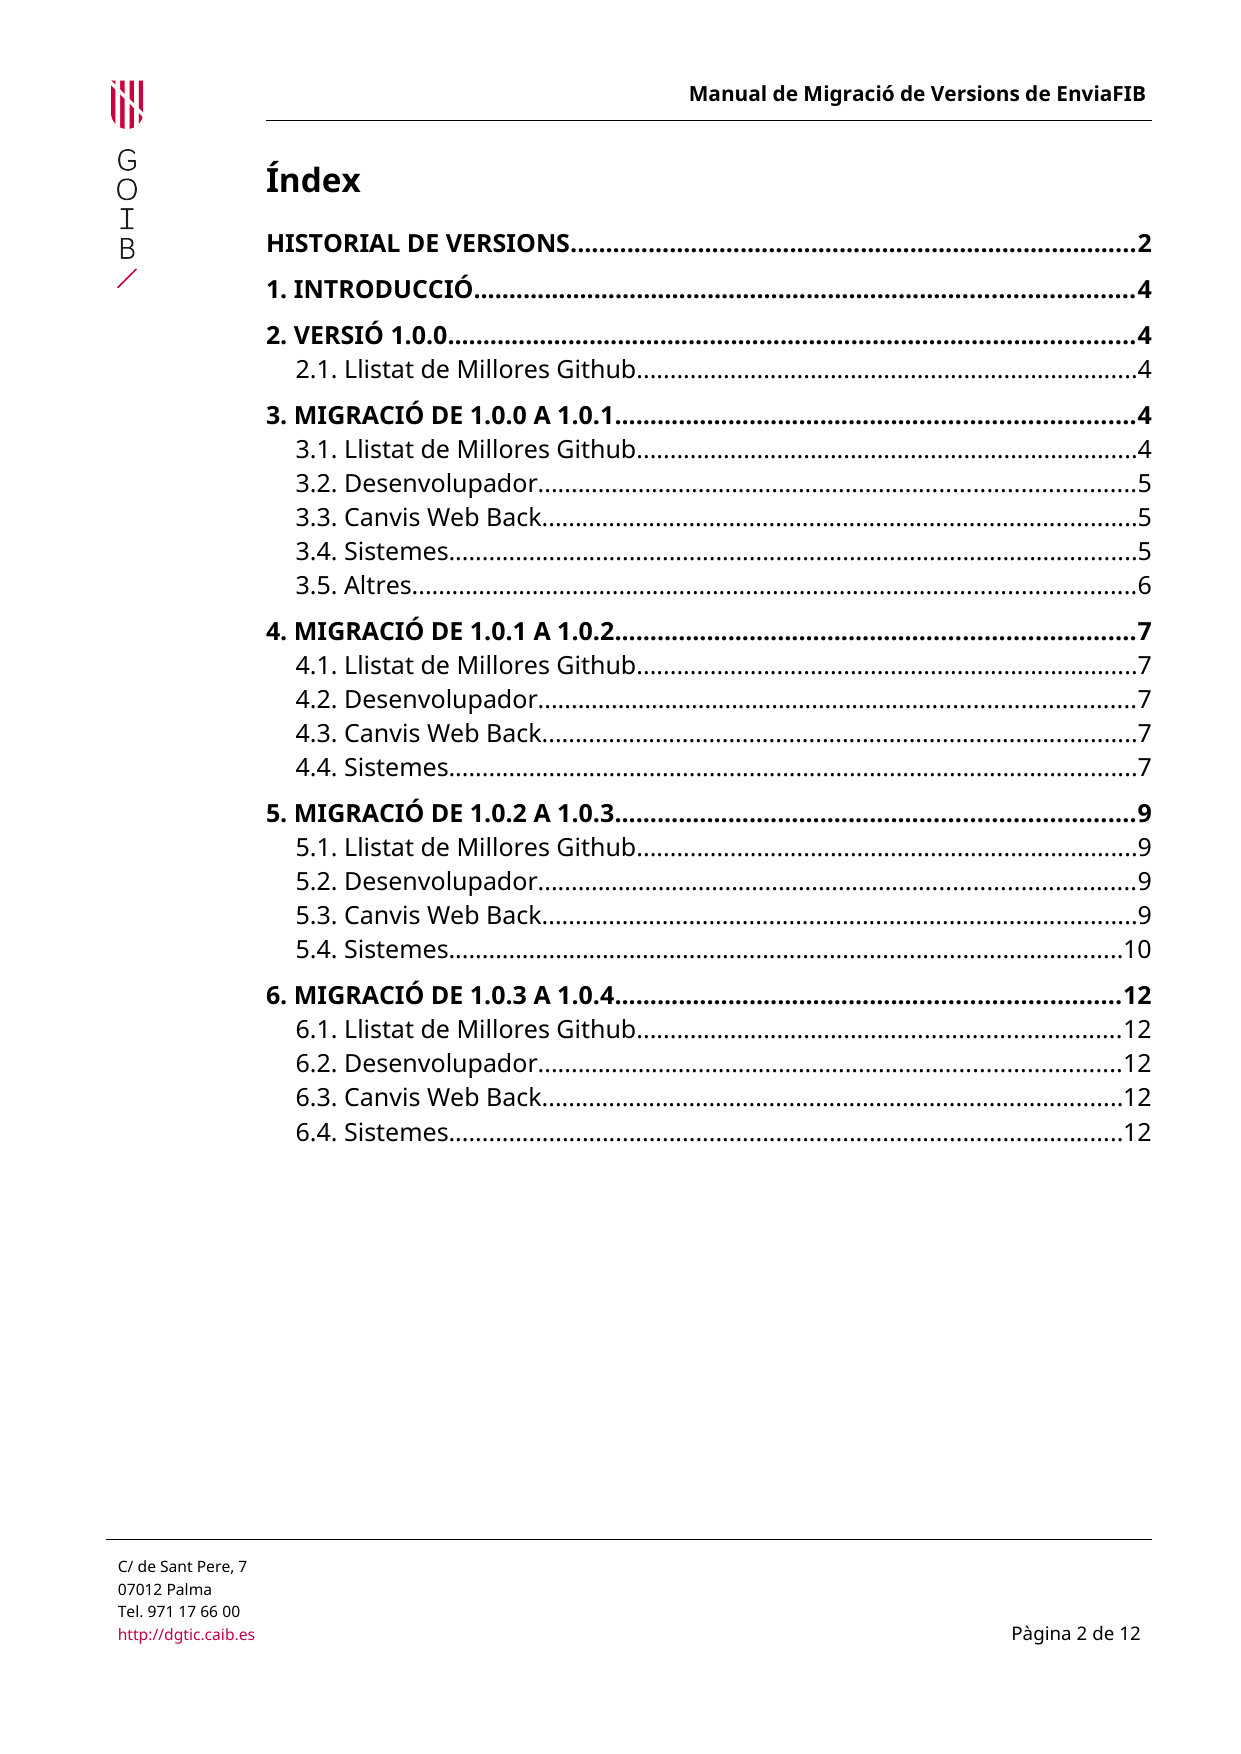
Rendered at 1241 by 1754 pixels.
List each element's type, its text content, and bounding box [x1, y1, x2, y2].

text 4.1. Llistat de Millores Github 7 [295, 648, 1152, 682]
text 2. Versió 1.0.0 4 [266, 318, 1152, 352]
text 5. Migració de 1.0.2 a 1.0.3 9 [266, 796, 1152, 830]
text 6.3. Canvis Web Back 12 [295, 1080, 1152, 1114]
text 6.1. Llistat de Millores Github 12 [295, 1012, 1152, 1046]
text 6.2. Desenvolupador 12 [295, 1046, 1152, 1080]
text 5.3. Canvis Web Back 9 [295, 898, 1152, 932]
text 5.1. Llistat de Millores Github 9 [295, 830, 1152, 864]
text 4.4. Sistemes 7 [295, 750, 1152, 784]
text 4.2. Desenvolupador 7 [295, 682, 1152, 716]
text Historial de versions 2 [266, 226, 1152, 260]
text 3.4. Sistemes 5 [295, 534, 1152, 568]
text 3.5. Altres 6 [295, 568, 1152, 602]
text 5.2. Desenvolupador 9 [295, 864, 1152, 898]
text 4.3. Canvis Web Back 7 [295, 716, 1152, 750]
text 1. Introducció 4 [266, 272, 1152, 306]
text 4. Migració de 1.0.1 a 1.0.2 7 [266, 614, 1152, 648]
text 6.4. Sistemes 12 [295, 1114, 1152, 1148]
text 3.1. Llistat de Millores Github 4 [295, 432, 1152, 466]
subtitle Índex [266, 156, 1152, 202]
text 3.3. Canvis Web Back 5 [295, 500, 1152, 534]
text 3. Migració de 1.0.0 a 1.0.1 4 [266, 398, 1152, 432]
picture [82, 57, 172, 319]
text 6. Migració de 1.0.3 a 1.0.4 12 [266, 978, 1152, 1012]
text 5.4. Sistemes 10 [295, 932, 1152, 966]
text 2.1. Llistat de Millores Github 4 [295, 352, 1152, 386]
text 3.2. Desenvolupador 5 [295, 466, 1152, 500]
